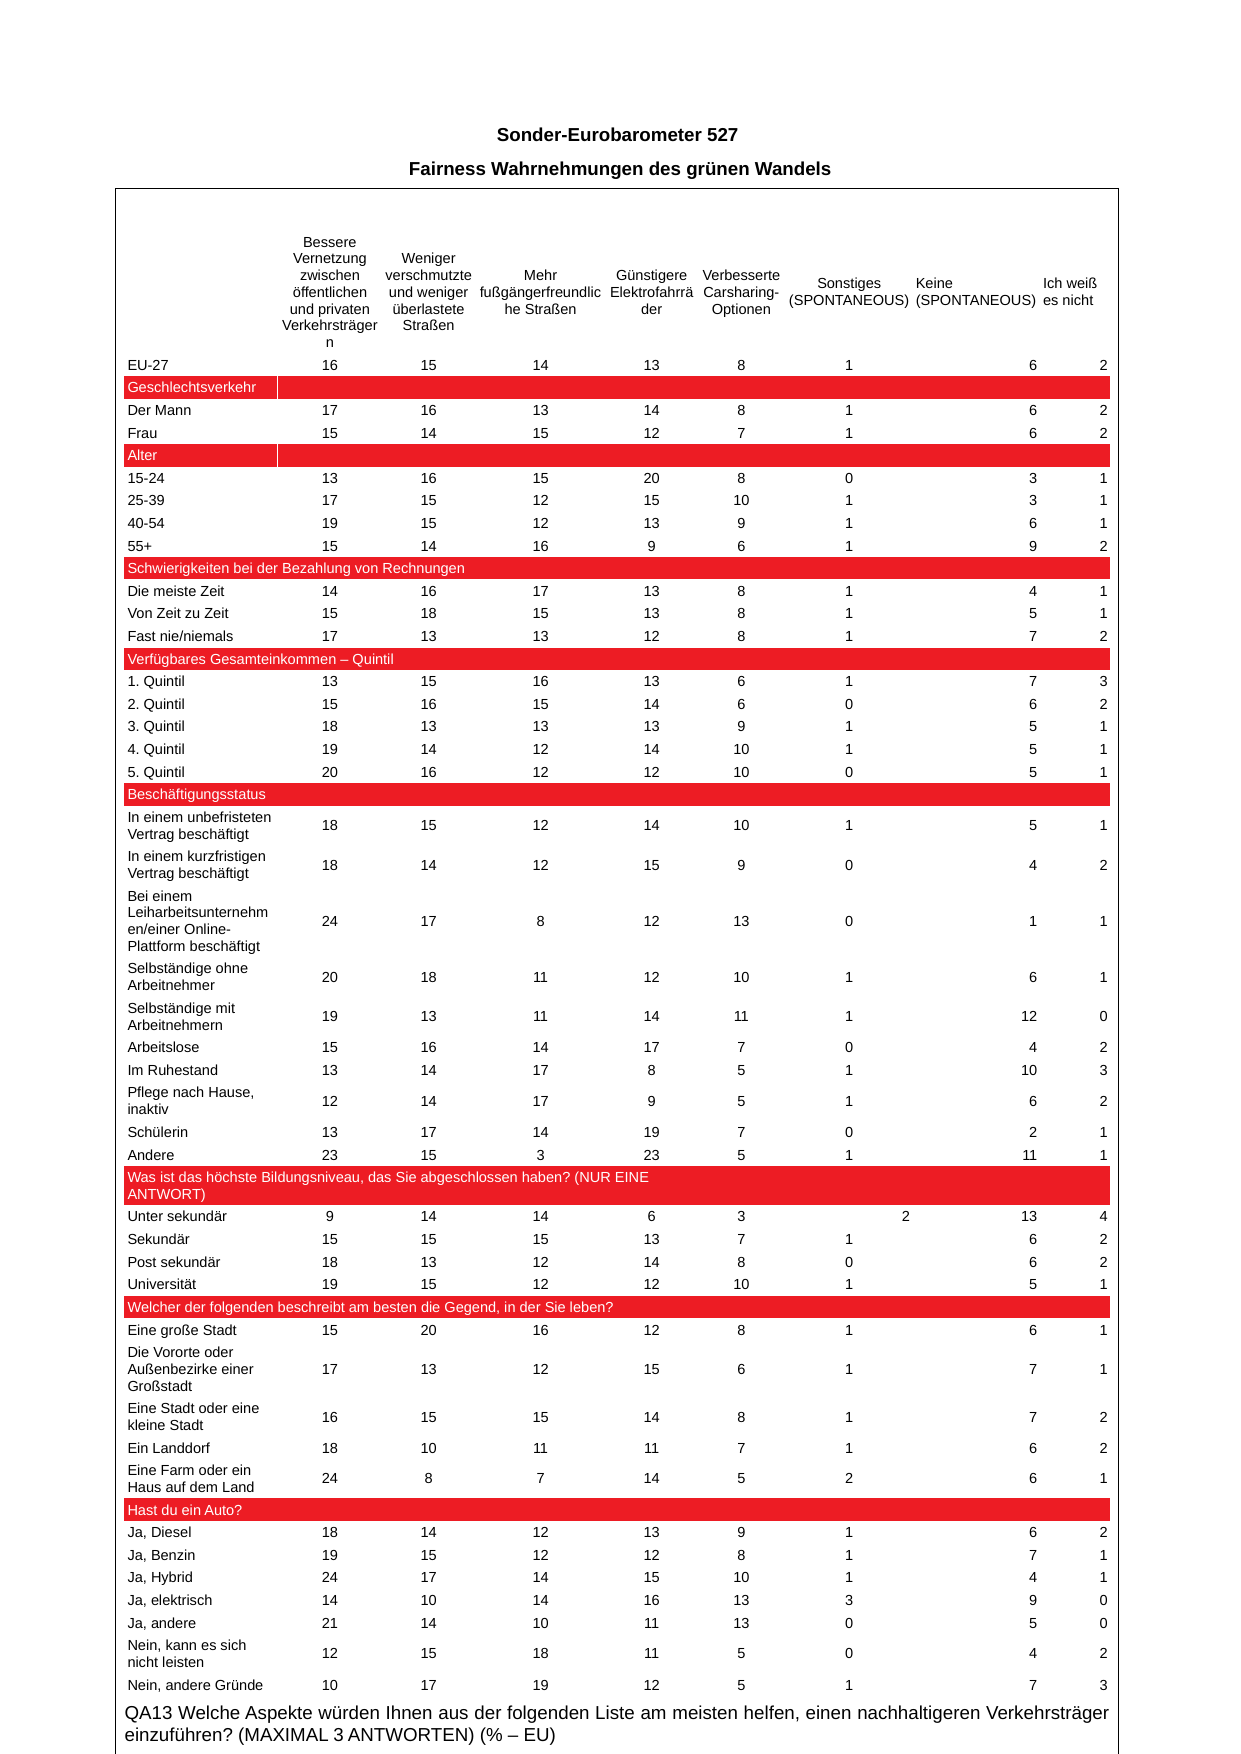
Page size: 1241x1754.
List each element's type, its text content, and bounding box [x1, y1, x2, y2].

table_cell 17 [382, 1673, 475, 1696]
table_cell 24 [278, 884, 382, 957]
table_cell 13 [606, 580, 697, 602]
table_cell 3 [913, 467, 1040, 489]
table_cell 20 [606, 467, 697, 489]
table_cell 13 [475, 625, 606, 647]
table_cell Eine Farm oder ein Haus auf dem Land [124, 1459, 277, 1498]
table_cell 23 [606, 1143, 697, 1166]
table_cell 1 [785, 399, 913, 421]
table_cell Bei einem Leiharbeitsunternehmen/einer Online-Plattform beschäftigt [124, 884, 277, 957]
table_cell 14 [382, 845, 475, 884]
table_cell 4 [1040, 1205, 1110, 1228]
table_cell 1 [785, 1228, 913, 1250]
table_cell [1040, 1498, 1110, 1521]
table_cell 13 [697, 1611, 785, 1634]
table_cell 12 [475, 738, 606, 760]
table_cell 12 [475, 1521, 606, 1543]
table_cell 3 [1040, 1059, 1110, 1081]
table_cell Pflege nach Hause, inaktiv [124, 1081, 277, 1121]
table_header Weniger verschmutzte und weniger überlastete Straßen [382, 230, 475, 353]
table_cell [697, 1498, 785, 1521]
table_cell 14 [606, 693, 697, 715]
table_cell 14 [606, 1459, 697, 1498]
table_cell 1 [785, 1521, 913, 1543]
table_cell 6 [697, 1341, 785, 1397]
table_cell 18 [278, 1250, 382, 1273]
table_cell 10 [697, 1566, 785, 1589]
table_cell 8 [697, 1250, 785, 1273]
table_cell 8 [697, 1544, 785, 1566]
table_cell 1 [1040, 806, 1110, 845]
table_cell 14 [606, 399, 697, 421]
table_cell 10 [697, 957, 785, 997]
table_cell 14 [475, 1205, 606, 1228]
table_cell 15 [382, 512, 475, 534]
table_cell 7 [697, 1121, 785, 1143]
table_cell 3 [913, 489, 1040, 512]
table_cell 1 [1040, 602, 1110, 625]
table_cell [475, 444, 606, 467]
table_cell 12 [475, 489, 606, 512]
table_cell 7 [913, 625, 1040, 647]
table_cell 0 [785, 1634, 913, 1673]
table_cell 12 [475, 1544, 606, 1566]
table_cell 13 [606, 354, 697, 376]
table_cell Schwierigkeiten bei der Bezahlung von Rechnungen [124, 557, 475, 579]
table_cell Andere [124, 1143, 277, 1166]
table_cell 0 [785, 1250, 913, 1273]
table_cell 15 [475, 467, 606, 489]
table_cell 7 [913, 1397, 1040, 1436]
table_cell Ja, Hybrid [124, 1566, 277, 1589]
table_cell 15 [475, 602, 606, 625]
table_cell 1 [913, 884, 1040, 957]
table_cell 14 [382, 1081, 475, 1121]
table_cell 12 [606, 760, 697, 783]
table_cell 1 [785, 670, 913, 693]
table_cell Nein, andere Gründe [124, 1673, 277, 1696]
table_cell 4 [913, 1634, 1040, 1673]
table_cell 17 [278, 1341, 382, 1397]
table_cell [1040, 1296, 1110, 1318]
table_cell 20 [382, 1318, 475, 1341]
table_cell 10 [697, 489, 785, 512]
table_cell EU-27 [124, 354, 277, 376]
table_cell 13 [697, 884, 785, 957]
table_cell 13 [475, 715, 606, 738]
table_cell 7 [913, 1673, 1040, 1696]
table_cell 15 [382, 1397, 475, 1436]
table_cell 15 [278, 693, 382, 715]
table_cell 0 [785, 1121, 913, 1143]
table_cell 15 [278, 1036, 382, 1059]
table_cell 1 [1040, 1273, 1110, 1296]
table_cell 18 [278, 1436, 382, 1459]
table_cell 5 [697, 1634, 785, 1673]
table_cell 7 [697, 1228, 785, 1250]
table_cell 1 [1040, 467, 1110, 489]
table_cell Beschäftigungsstatus [124, 783, 475, 806]
table_cell 14 [475, 354, 606, 376]
table_cell 1 [785, 1273, 913, 1296]
table_cell 1. Quintil [124, 670, 277, 693]
table_cell 13 [278, 670, 382, 693]
table_cell 8 [697, 354, 785, 376]
table_cell 16 [382, 467, 475, 489]
table_cell [913, 376, 1040, 399]
table_cell [785, 557, 913, 579]
table_cell 11 [913, 1143, 1040, 1166]
table_cell Eine Stadt oder eine kleine Stadt [124, 1397, 277, 1436]
table_cell 12 [606, 1273, 697, 1296]
table_cell 13 [382, 625, 475, 647]
table_cell 12 [475, 760, 606, 783]
table_cell 19 [278, 997, 382, 1036]
table_cell Ja, andere [124, 1611, 277, 1634]
table_cell 4 [913, 1036, 1040, 1059]
table_cell 15 [382, 1634, 475, 1673]
table_cell 1 [785, 1397, 913, 1436]
table_cell 15 [475, 421, 606, 444]
table_cell 23 [278, 1143, 382, 1166]
table_cell 9 [697, 1521, 785, 1543]
table_cell 0 [785, 884, 913, 957]
table_cell Alter [124, 444, 277, 467]
table_cell 6 [913, 512, 1040, 534]
table_cell 15 [475, 1228, 606, 1250]
table_cell 18 [278, 806, 382, 845]
table_cell Was ist das höchste Bildungsniveau, das Sie abgeschlossen haben? (NUR EINE ANTWORT) [124, 1166, 697, 1205]
table_cell 12 [606, 1673, 697, 1696]
table_cell Ja, elektrisch [124, 1589, 277, 1611]
table_cell [913, 783, 1040, 806]
table_cell 2 [1040, 1081, 1110, 1121]
table_cell 5 [697, 1143, 785, 1166]
table_cell [697, 444, 785, 467]
table_cell 19 [278, 1273, 382, 1296]
table_cell 0 [785, 1036, 913, 1059]
table_cell 11 [606, 1611, 697, 1634]
table_cell 12 [475, 512, 606, 534]
table_header Mehr fußgängerfreundliche Straßen [475, 230, 606, 353]
table_cell 8 [697, 625, 785, 647]
table_cell 3 [1040, 670, 1110, 693]
table_cell 16 [606, 1589, 697, 1611]
table_cell 4. Quintil [124, 738, 277, 760]
table_cell 13 [606, 1228, 697, 1250]
table_cell [1040, 376, 1110, 399]
table_cell 5. Quintil [124, 760, 277, 783]
table_cell 5 [913, 738, 1040, 760]
table_cell 1 [1040, 1544, 1110, 1566]
table_cell 17 [382, 884, 475, 957]
table_cell 13 [913, 1205, 1040, 1228]
table_cell 6 [697, 534, 785, 557]
table_cell 10 [382, 1589, 475, 1611]
table_cell Verfügbares Gesamteinkommen – Quintil [124, 648, 697, 670]
table_cell Ja, Benzin [124, 1544, 277, 1566]
table_cell 15 [278, 421, 382, 444]
table_cell Sekundär [124, 1228, 277, 1250]
table_cell 16 [475, 534, 606, 557]
table_cell 2 [1040, 625, 1110, 647]
table_cell 2 [1040, 421, 1110, 444]
table_cell Im Ruhestand [124, 1059, 277, 1081]
table_cell 2 [1040, 1436, 1110, 1459]
table_cell Der Mann [124, 399, 277, 421]
table_cell 1 [785, 738, 913, 760]
table_cell [606, 444, 697, 467]
table_cell 15 [475, 1397, 606, 1436]
table_cell 13 [278, 1059, 382, 1081]
table_cell 14 [382, 534, 475, 557]
table_cell 12 [475, 1341, 606, 1397]
table_cell 9 [606, 534, 697, 557]
table_cell 6 [913, 957, 1040, 997]
table_header Sonstiges (SPONTANEOUS) [785, 230, 913, 353]
table_cell 8 [697, 602, 785, 625]
table_cell [1040, 444, 1110, 467]
table_cell 6 [913, 1318, 1040, 1341]
table_cell 5 [913, 1273, 1040, 1296]
table_cell 1 [785, 1059, 913, 1081]
table_cell 13 [606, 602, 697, 625]
table_cell 3 [1040, 1673, 1110, 1696]
table_cell [697, 376, 785, 399]
table_cell [697, 557, 785, 579]
table_cell [785, 783, 913, 806]
table_cell 8 [382, 1459, 475, 1498]
table_cell [606, 783, 697, 806]
table_cell 17 [278, 399, 382, 421]
table_cell 14 [278, 580, 382, 602]
text QA13 Welche Aspekte würden Ihnen aus der folgenden Liste am meisten helfen, einen nachhaltigeren Verkehrsträger einzuführen? (MAXIMAL 3 ANTWORTEN) (% – EU) [124, 1702, 1109, 1745]
table_cell 2 [1040, 845, 1110, 884]
table_cell [913, 1498, 1040, 1521]
table_cell [1040, 557, 1110, 579]
table_cell Nein, kann es sich nicht leisten [124, 1634, 277, 1673]
table_cell 1 [785, 1544, 913, 1566]
table_cell [913, 1296, 1040, 1318]
table_cell Hast du ein Auto? [124, 1498, 606, 1521]
table_cell 1 [785, 957, 913, 997]
table_cell 8 [606, 1059, 697, 1081]
table_cell 1 [1040, 1318, 1110, 1341]
table_cell 13 [606, 715, 697, 738]
table_cell 16 [382, 1036, 475, 1059]
table_cell 1 [1040, 884, 1110, 957]
table_cell [278, 444, 382, 467]
table_cell 24 [278, 1459, 382, 1498]
table_cell 55+ [124, 534, 277, 557]
table_cell [913, 557, 1040, 579]
table_cell 12 [606, 884, 697, 957]
table_cell 15 [606, 845, 697, 884]
table_cell 21 [278, 1611, 382, 1634]
table_cell 9 [278, 1205, 382, 1228]
table_cell 1 [1040, 489, 1110, 512]
table_cell 6 [913, 1228, 1040, 1250]
table_cell 3 [475, 1143, 606, 1166]
table_cell 14 [606, 1250, 697, 1273]
table_cell [913, 444, 1040, 467]
table_cell 1 [785, 1341, 913, 1397]
table_cell 12 [475, 1273, 606, 1296]
table_cell 13 [382, 1250, 475, 1273]
table_cell 12 [475, 845, 606, 884]
table_cell [785, 444, 913, 467]
table_cell 12 [606, 1544, 697, 1566]
table_cell [785, 1166, 913, 1205]
table_cell 24 [278, 1566, 382, 1589]
table_cell 7 [697, 1436, 785, 1459]
table_cell 12 [606, 957, 697, 997]
table_cell 14 [382, 738, 475, 760]
table_cell 1 [785, 1566, 913, 1589]
table_cell 16 [382, 760, 475, 783]
table_cell [606, 1498, 697, 1521]
table_cell [697, 648, 785, 670]
table_cell Frau [124, 421, 277, 444]
table_cell [785, 1498, 913, 1521]
table_cell 18 [382, 957, 475, 997]
table_cell 10 [697, 806, 785, 845]
table_cell 9 [606, 1081, 697, 1121]
table_cell 40-54 [124, 512, 277, 534]
table_cell 15 [606, 1566, 697, 1589]
table_cell 15 [382, 489, 475, 512]
table_cell 6 [606, 1205, 697, 1228]
table_cell [697, 1166, 785, 1205]
table_cell Unter sekundär [124, 1205, 277, 1228]
table_cell 8 [697, 399, 785, 421]
table_cell 7 [913, 1544, 1040, 1566]
table_cell 12 [606, 421, 697, 444]
table_cell 15 [382, 806, 475, 845]
table_cell 9 [913, 534, 1040, 557]
table_cell 16 [382, 580, 475, 602]
table_cell 12 [475, 1250, 606, 1273]
table_cell 8 [697, 1318, 785, 1341]
table_cell 15 [475, 693, 606, 715]
table_cell 15 [382, 1544, 475, 1566]
table_cell 12 [278, 1634, 382, 1673]
table_cell 20 [278, 760, 382, 783]
table_cell Arbeitslose [124, 1036, 277, 1059]
table_cell 1 [1040, 1341, 1110, 1397]
table_cell 9 [697, 512, 785, 534]
table_cell 10 [382, 1436, 475, 1459]
table_cell 20 [278, 957, 382, 997]
table_cell Die meiste Zeit [124, 580, 277, 602]
table_cell 11 [475, 997, 606, 1036]
table_cell 14 [382, 1611, 475, 1634]
table_cell In einem unbefristeten Vertrag beschäftigt [124, 806, 277, 845]
table_cell 1 [1040, 1143, 1110, 1166]
table_cell 1 [785, 715, 913, 738]
table_cell In einem kurzfristigen Vertrag beschäftigt [124, 845, 277, 884]
table_cell 2 [1040, 534, 1110, 557]
table_cell 6 [913, 1436, 1040, 1459]
table_cell 18 [278, 845, 382, 884]
table_cell 17 [606, 1036, 697, 1059]
table_cell 7 [913, 1341, 1040, 1397]
table_cell 16 [382, 399, 475, 421]
table_cell 16 [475, 670, 606, 693]
table_cell 0 [785, 693, 913, 715]
table_cell 19 [278, 1544, 382, 1566]
table_cell 6 [913, 1250, 1040, 1273]
table_cell 13 [697, 1589, 785, 1611]
table_cell 8 [475, 884, 606, 957]
table_cell 6 [913, 1521, 1040, 1543]
table_cell [382, 444, 475, 467]
table_cell [913, 648, 1040, 670]
table_cell 5 [697, 1673, 785, 1696]
table_cell 14 [475, 1566, 606, 1589]
table_cell 15 [278, 1228, 382, 1250]
table_cell Geschlechtsverkehr [124, 376, 277, 399]
table_cell 15 [278, 602, 382, 625]
table_cell Selbständige ohne Arbeitnehmer [124, 957, 277, 997]
table_cell Schülerin [124, 1121, 277, 1143]
table_cell 0 [785, 760, 913, 783]
table_cell 5 [697, 1081, 785, 1121]
table_cell 14 [606, 997, 697, 1036]
table_cell 1 [785, 997, 913, 1036]
table_cell 13 [606, 670, 697, 693]
table_cell 0 [785, 1611, 913, 1634]
table_cell 1 [785, 1318, 913, 1341]
table_cell 3 [785, 1589, 913, 1611]
table_cell Von Zeit zu Zeit [124, 602, 277, 625]
table_cell 1 [1040, 1566, 1110, 1589]
table_header [124, 230, 277, 353]
table_cell 19 [278, 738, 382, 760]
table_header Bessere Vernetzung zwischen öffentlichen und privaten Verkehrsträgern [278, 230, 382, 353]
table_cell 12 [606, 625, 697, 647]
table_header Ich weiß es nicht [1040, 230, 1110, 353]
table_cell 5 [697, 1059, 785, 1081]
table_cell 2 [1040, 693, 1110, 715]
table_cell 10 [697, 738, 785, 760]
table_cell 6 [913, 421, 1040, 444]
table_cell 5 [913, 806, 1040, 845]
table_cell 0 [1040, 1589, 1110, 1611]
table_cell [606, 376, 697, 399]
table_cell 19 [606, 1121, 697, 1143]
table_cell 7 [697, 421, 785, 444]
table_cell 1 [785, 1081, 913, 1121]
table_cell 14 [382, 1205, 475, 1228]
table_cell 13 [278, 467, 382, 489]
table_cell 2 [1040, 1228, 1110, 1250]
table_cell 8 [697, 580, 785, 602]
table_cell 25-39 [124, 489, 277, 512]
table_cell 5 [913, 760, 1040, 783]
table_cell 2 [785, 1205, 913, 1228]
table_header Keine (SPONTANEOUS) [913, 230, 1040, 353]
table_cell 16 [475, 1318, 606, 1341]
table_cell 7 [697, 1036, 785, 1059]
table_cell 2 [785, 1459, 913, 1498]
table_cell 2 [1040, 354, 1110, 376]
table_cell 14 [606, 806, 697, 845]
table_cell 10 [913, 1059, 1040, 1081]
table_cell 16 [278, 1397, 382, 1436]
table_header Verbesserte Carsharing-Optionen [697, 230, 785, 353]
table_cell 4 [913, 1566, 1040, 1589]
table_cell 10 [697, 760, 785, 783]
table_cell [382, 376, 475, 399]
table_cell Fast nie/niemals [124, 625, 277, 647]
table_cell Eine große Stadt [124, 1318, 277, 1341]
table_cell 1 [785, 580, 913, 602]
table_cell 10 [475, 1611, 606, 1634]
table_cell 13 [278, 1121, 382, 1143]
table_cell [278, 376, 382, 399]
table_cell 17 [278, 489, 382, 512]
table_cell 13 [382, 997, 475, 1036]
table_cell Ein Landdorf [124, 1436, 277, 1459]
table_cell 11 [606, 1436, 697, 1459]
table_cell [475, 376, 606, 399]
table_cell 14 [382, 1521, 475, 1543]
table_cell 17 [278, 625, 382, 647]
table_cell 15 [382, 670, 475, 693]
table_cell 13 [382, 715, 475, 738]
table_cell 15-24 [124, 467, 277, 489]
table_cell Universität [124, 1273, 277, 1296]
table_cell 17 [382, 1566, 475, 1589]
table_cell 15 [606, 1341, 697, 1397]
table_cell 5 [697, 1459, 785, 1498]
table_cell 8 [697, 1397, 785, 1436]
table_cell 12 [475, 806, 606, 845]
table_cell 2 [1040, 1521, 1110, 1543]
table_cell 15 [278, 1318, 382, 1341]
table_cell 15 [382, 1228, 475, 1250]
table_cell 1 [1040, 580, 1110, 602]
table_cell 2 [1040, 1036, 1110, 1059]
table_cell 11 [475, 957, 606, 997]
table_cell 17 [475, 580, 606, 602]
table_cell 0 [1040, 1611, 1110, 1634]
table_cell 8 [697, 467, 785, 489]
table_cell 19 [475, 1673, 606, 1696]
table_cell 6 [913, 1081, 1040, 1121]
table_cell 13 [475, 399, 606, 421]
table_cell 2 [913, 1121, 1040, 1143]
table_cell 1 [785, 625, 913, 647]
table_cell 2 [1040, 1250, 1110, 1273]
table_cell 0 [1040, 997, 1110, 1036]
table_cell 5 [913, 602, 1040, 625]
table_cell 1 [1040, 760, 1110, 783]
table_cell 3. Quintil [124, 715, 277, 738]
table_cell 14 [606, 738, 697, 760]
table_cell 6 [913, 399, 1040, 421]
table_cell 0 [785, 467, 913, 489]
table_cell 7 [475, 1459, 606, 1498]
table_cell 9 [913, 1589, 1040, 1611]
table_cell 12 [606, 1318, 697, 1341]
table_cell 1 [1040, 1121, 1110, 1143]
table_cell 15 [382, 354, 475, 376]
table_cell Ja, Diesel [124, 1521, 277, 1543]
table_cell 14 [475, 1589, 606, 1611]
table_cell [785, 376, 913, 399]
table_cell 1 [785, 1673, 913, 1696]
table_cell [1040, 648, 1110, 670]
table_cell 4 [913, 845, 1040, 884]
table_cell 1 [1040, 738, 1110, 760]
table_cell [1040, 783, 1110, 806]
table_cell 10 [278, 1673, 382, 1696]
table_cell 1 [785, 421, 913, 444]
table_cell 18 [278, 715, 382, 738]
table_cell 1 [785, 1143, 913, 1166]
table_cell Post sekundär [124, 1250, 277, 1273]
table_cell [697, 783, 785, 806]
table_cell 13 [606, 512, 697, 534]
table_cell 18 [475, 1634, 606, 1673]
table_cell 1 [1040, 715, 1110, 738]
table_cell 2 [1040, 1397, 1110, 1436]
table_cell 6 [913, 693, 1040, 715]
table_cell 6 [913, 354, 1040, 376]
table_cell [785, 648, 913, 670]
table_cell 18 [278, 1521, 382, 1543]
table_cell 1 [1040, 1459, 1110, 1498]
table_cell [475, 783, 606, 806]
table_cell 3 [697, 1205, 785, 1228]
table_cell 12 [278, 1081, 382, 1121]
table_cell 14 [606, 1397, 697, 1436]
table_cell 1 [785, 354, 913, 376]
table_cell 2. Quintil [124, 693, 277, 715]
table_cell 16 [382, 693, 475, 715]
table_cell 17 [475, 1059, 606, 1081]
table_cell Selbständige mit Arbeitnehmern [124, 997, 277, 1036]
table_cell 11 [697, 997, 785, 1036]
table_cell [475, 557, 606, 579]
table_cell 14 [475, 1121, 606, 1143]
table_cell 0 [785, 845, 913, 884]
table_cell 9 [697, 845, 785, 884]
table_cell 1 [1040, 957, 1110, 997]
table_cell 15 [382, 1273, 475, 1296]
table_cell 1 [785, 1436, 913, 1459]
table_cell 17 [475, 1081, 606, 1121]
table_cell 1 [785, 602, 913, 625]
table_header Günstigere Elektrofahrräder [606, 230, 697, 353]
table_cell 5 [913, 715, 1040, 738]
table_cell 14 [475, 1036, 606, 1059]
table_cell 4 [913, 580, 1040, 602]
table_cell 15 [606, 489, 697, 512]
table_cell 19 [278, 512, 382, 534]
table_cell 2 [1040, 1634, 1110, 1673]
table_cell 16 [278, 354, 382, 376]
table_cell 7 [913, 670, 1040, 693]
table_cell 1 [785, 534, 913, 557]
table_cell 10 [697, 1273, 785, 1296]
table_cell 11 [475, 1436, 606, 1459]
table_cell 15 [382, 1143, 475, 1166]
table_cell [1040, 1166, 1110, 1205]
table_cell 11 [606, 1634, 697, 1673]
table_cell 1 [785, 489, 913, 512]
table_cell 14 [382, 421, 475, 444]
table_cell 12 [913, 997, 1040, 1036]
table_cell [606, 557, 697, 579]
table_cell 1 [785, 512, 913, 534]
table_cell [913, 1166, 1040, 1205]
table_cell 13 [382, 1341, 475, 1397]
table_cell 18 [382, 602, 475, 625]
table_cell Welcher der folgenden beschreibt am besten die Gegend, in der Sie leben? [124, 1296, 785, 1318]
table_cell 6 [697, 693, 785, 715]
table_cell 1 [785, 806, 913, 845]
table_cell 17 [382, 1121, 475, 1143]
table_cell 9 [697, 715, 785, 738]
table_cell [785, 1296, 913, 1318]
table_cell 6 [697, 670, 785, 693]
table_cell 5 [913, 1611, 1040, 1634]
table_cell 2 [1040, 399, 1110, 421]
table_cell Die Vororte oder Außenbezirke einer Großstadt [124, 1341, 277, 1397]
table_cell 6 [913, 1459, 1040, 1498]
table_cell 13 [606, 1521, 697, 1543]
table_cell 14 [278, 1589, 382, 1611]
table_cell 14 [382, 1059, 475, 1081]
table_cell 15 [278, 534, 382, 557]
table_cell 1 [1040, 512, 1110, 534]
